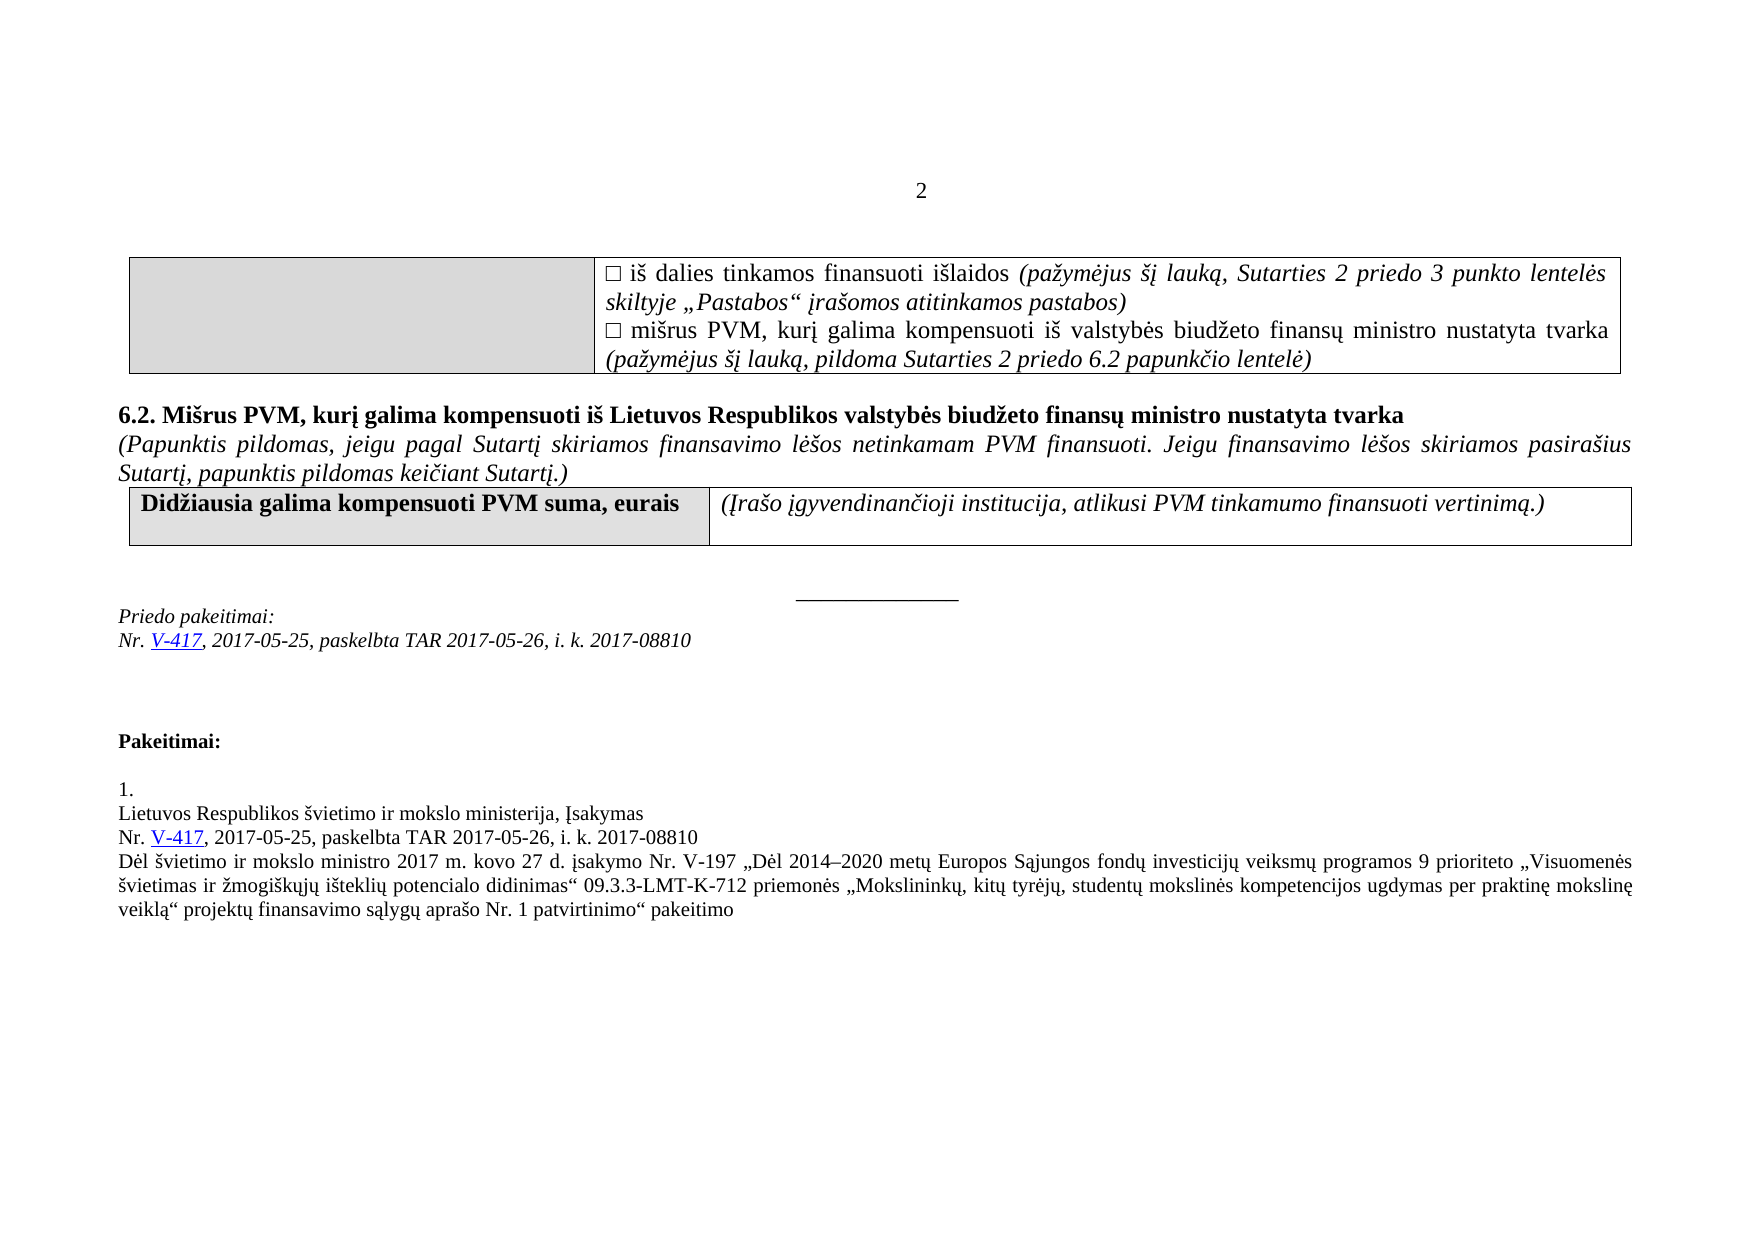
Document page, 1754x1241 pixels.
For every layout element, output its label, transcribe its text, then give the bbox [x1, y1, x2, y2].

table_header (Įrašo įgyvendinančioji institucija, atlikusi PVM tinkamumo finansuoti vertinimą.) [710, 488, 1631, 545]
text (Papunktis pildomas, jeigu pagal Sutartį skiriamos finansavimo lėšos netinkamam PVM finansuoti. Jeigu finansavimo lėšos skiriamos pasirašius Sutartį, papunktis pildomas keičiant Sutartį.) [118, 429, 1636, 487]
table_header Didžiausia galima kompensuoti PVM suma, eurais [130, 488, 709, 545]
text 6.2. Mišrus PVM, kurį galima kompensuoti iš Lietuvos Respublikos valstybės biudžeto finansų ministro nustatyta tvarka [118, 400, 1636, 429]
table_header □ iš dalies tinkamos finansuoti išlaidos (pažymėjus šį lauką, Sutarties 2 priedo 3 punkto lentelės skiltyje „Pastabos“ įrašomos atitinkamos pastabos) □ mišrus PVM, kurį galima kompensuoti iš valstybės biudžeto finansų ministro nustatyta tvarka (pažymėjus šį lauką, pildoma Sutarties 2 priedo 6.2 papunkčio lentelė) [595, 258, 1620, 373]
text Dėl švietimo ir mokslo ministro 2017 m. kovo 27 d. įsakymo Nr. V-197 „Dėl 2014–2020 metų Europos Sąjungos fondų investicijų veiksmų programos 9 prioriteto „Visuomenės švietimas ir žmogiškųjų išteklių potencialo didinimas“ 09.3.3-LMT-K-712 priemonės „Mokslininkų, kitų tyrėjų, studentų mokslinės kompetencijos ugdymas per praktinę mokslinę veiklą“ projektų finansavimo sąlygų aprašo Nr. 1 patvirtinimo“ pakeitimo [118, 849, 1636, 921]
text Priedo pakeitimai: [118, 604, 1636, 628]
text 1. [118, 777, 1636, 801]
text Lietuvos Respublikos švietimo ir mokslo ministerija, Įsakymas [118, 801, 1636, 825]
text _____________ [118, 575, 1636, 604]
table_header [130, 258, 594, 373]
text Nr. V-417, 2017-05-25, paskelbta TAR 2017-05-26, i. k. 2017-08810 [118, 628, 1636, 652]
text Nr. V-417, 2017-05-25, paskelbta TAR 2017-05-26, i. k. 2017-08810 [118, 825, 1636, 849]
text Pakeitimai: [118, 729, 1636, 753]
